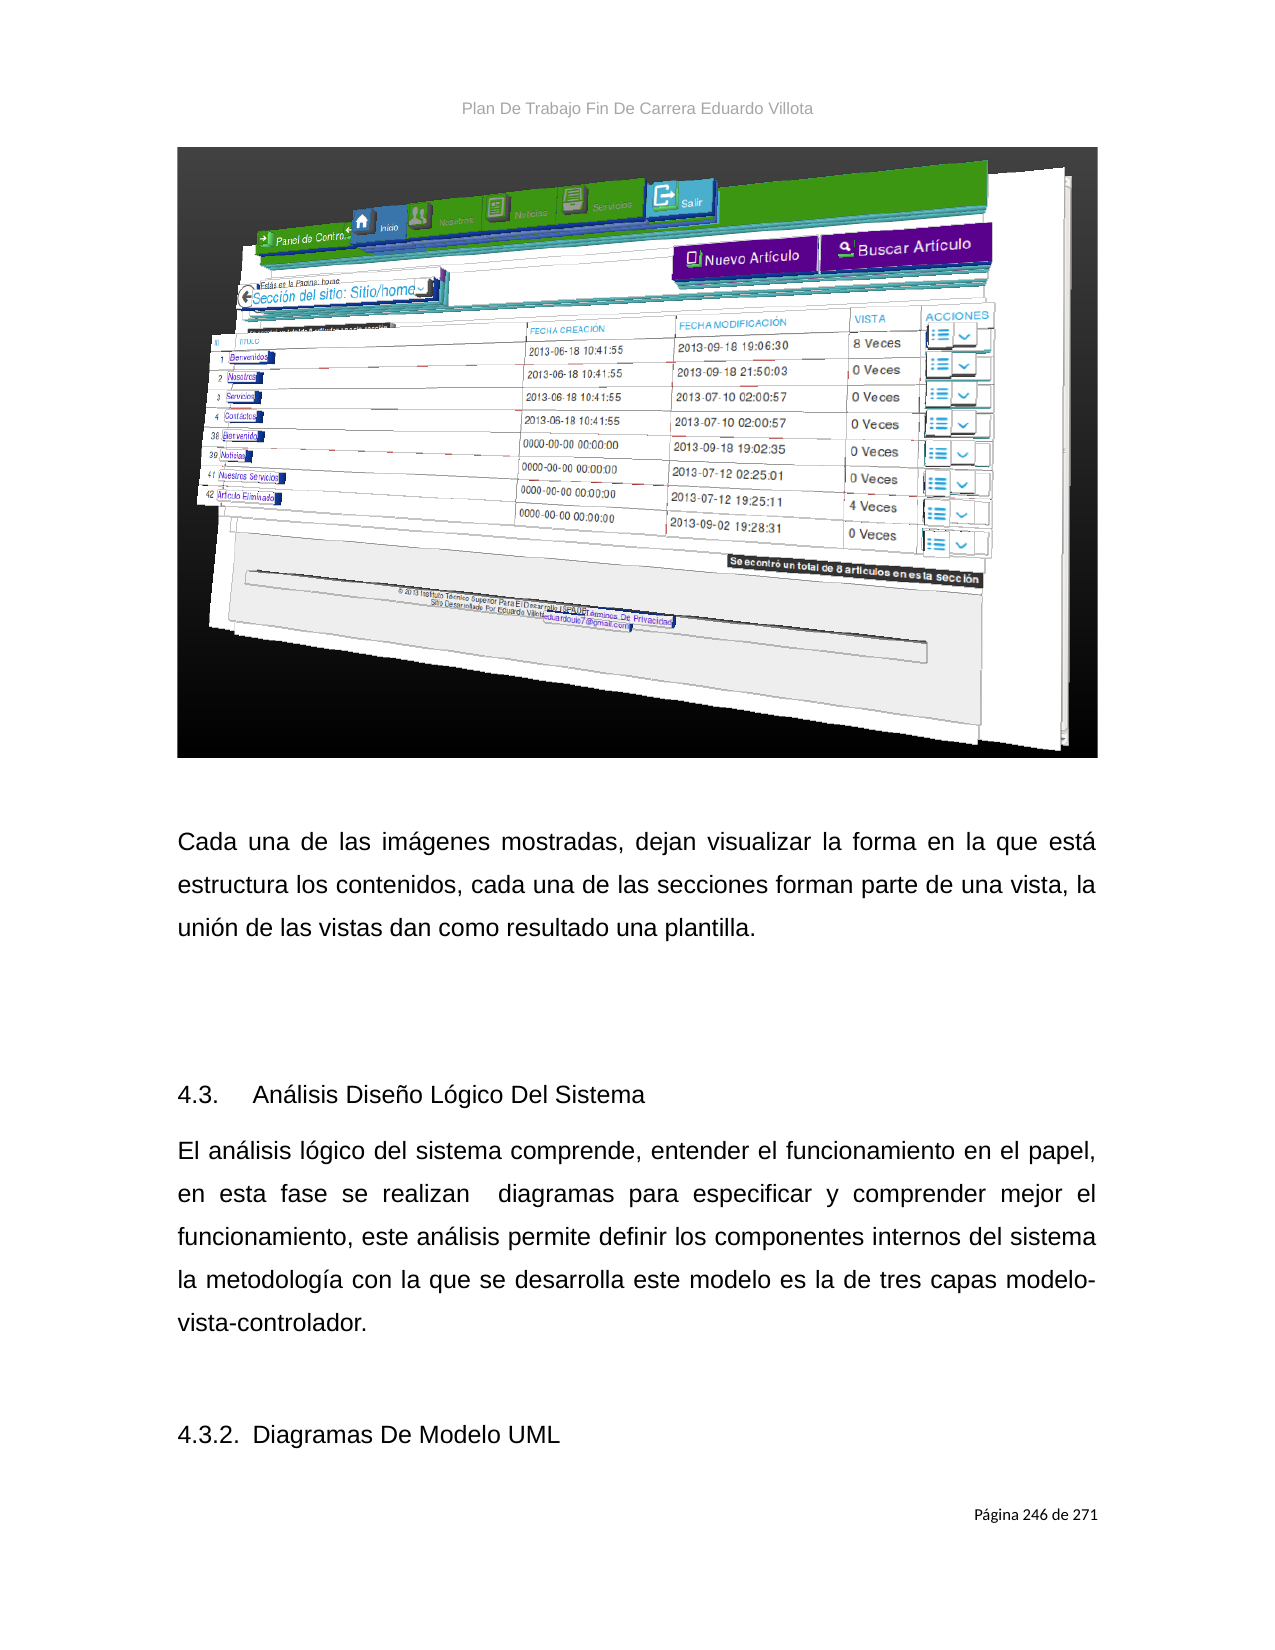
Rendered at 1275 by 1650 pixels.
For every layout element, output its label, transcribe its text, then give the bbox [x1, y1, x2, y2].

text Cada una de las imágenes mostradas, dejan visualizar la forma en la que está estructura los contenidos, cada una de las secciones forman parte de una vista, la unión de las vistas dan como resultado una plantilla. [177, 827, 1098, 942]
text 4.3.2. Diagramas De Modelo UML [177, 1420, 1098, 1448]
picture [177, 147, 1098, 758]
text 4.3. Análisis Diseño Lógico Del Sistema [177, 1080, 1098, 1109]
text El análisis lógico del sistema comprende, entender el funcionamiento en el papel, en esta fase se realizan diagramas para especificar y comprender mejor el funcionamiento, este análisis permite definir los componentes internos del sistema la metodología con la que se desarrolla este modelo es la de tres capas modelo-vista-controlador. [177, 1136, 1098, 1337]
